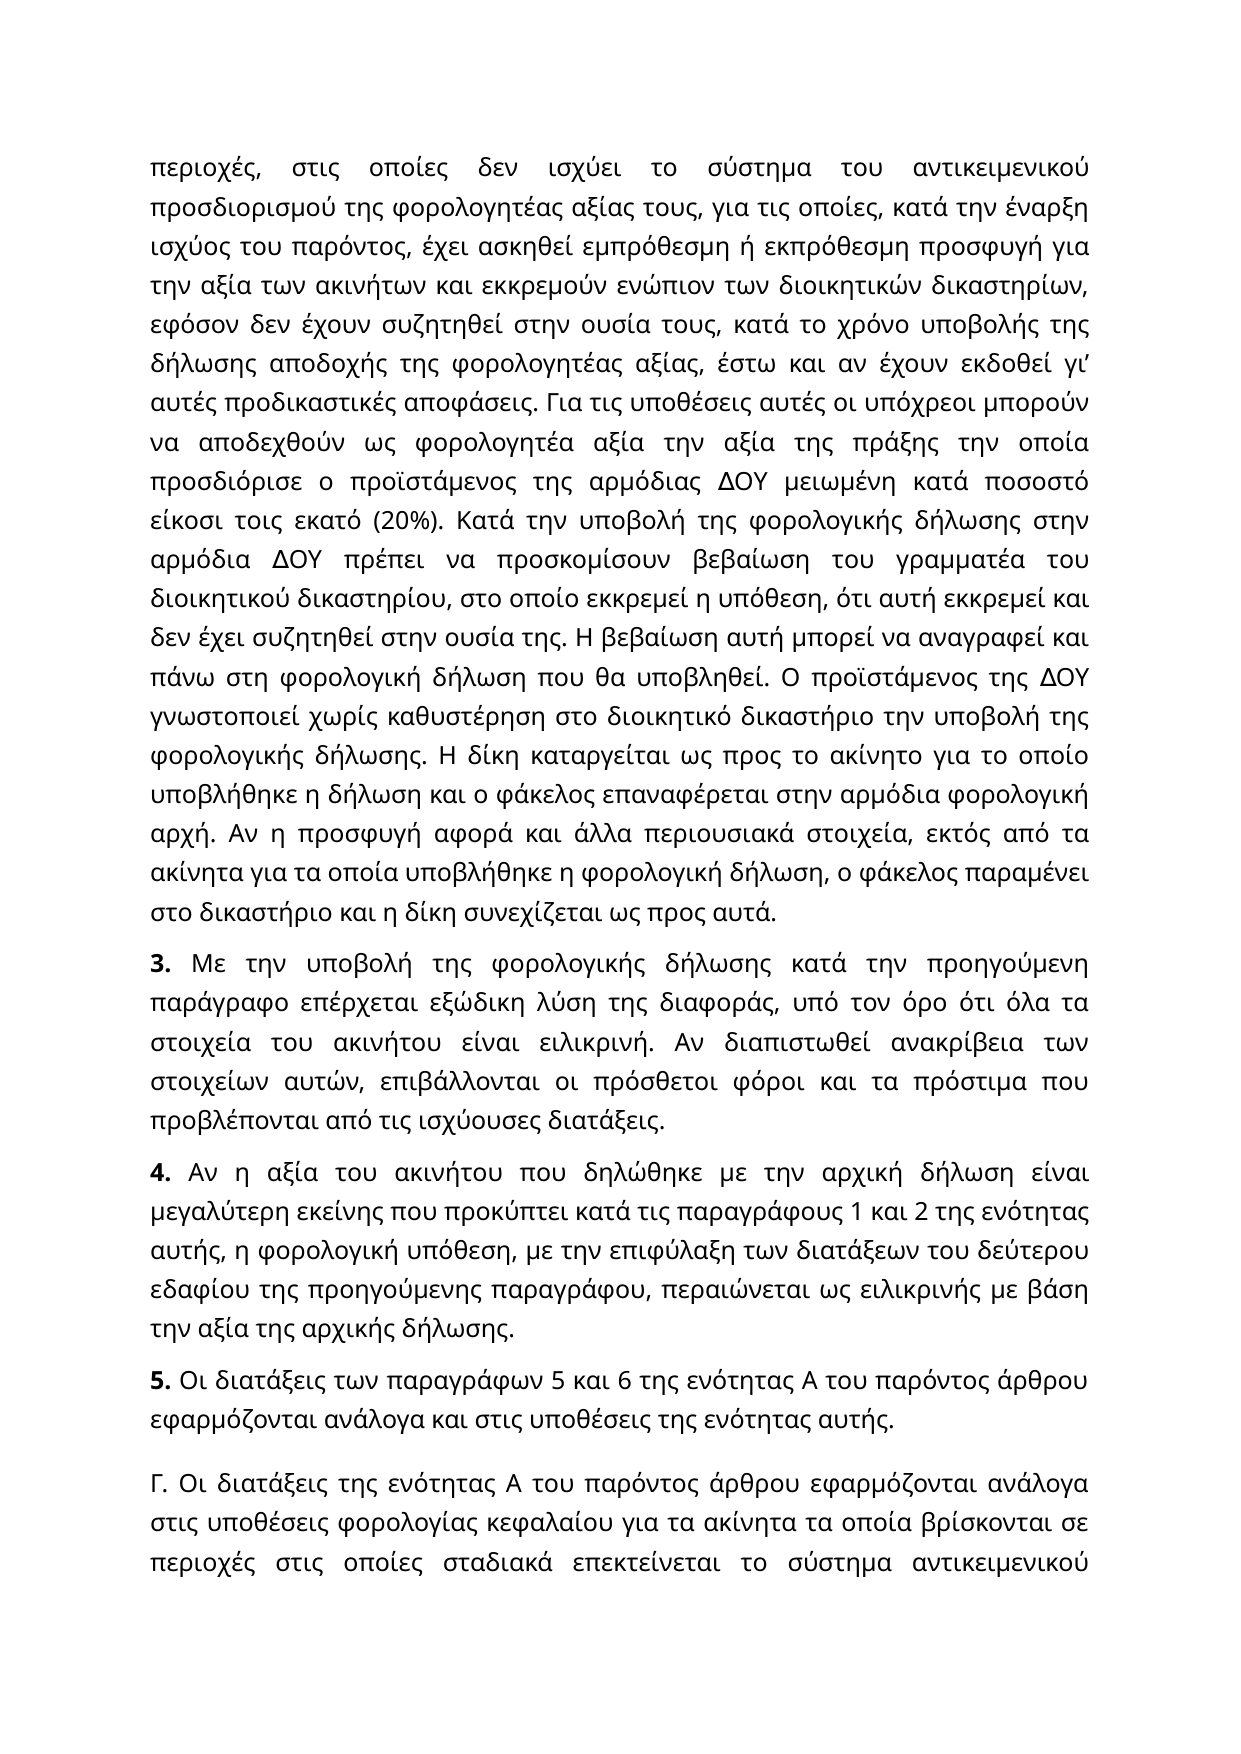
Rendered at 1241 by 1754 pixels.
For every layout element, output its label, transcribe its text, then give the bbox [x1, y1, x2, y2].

text 5. Οι διατάξεις των παραγράφων 5 και 6 της ενότητας Α του παρόντος άρθρου εφαρµόζονται ανάλογα και στις υποθέσεις της ενότητας αυτής. [150, 1362, 1090, 1436]
text περιοχές, στις οποίες δεν ισχύει το σύστηµα του αντικειµενικού προσδιορισµού της φορολογητέας αξίας τους, για τις οποίες, κατά την έναρξη ισχύος του παρόντος, έχει ασκηθεί εµπρόθεσµη ή εκπρόθεσµη προσφυγή για την αξία των ακινήτων και εκκρεµούν ενώπιον των διοικητικών δικαστηρίων, εφόσον δεν έχουν συζητηθεί στην ουσία τους, κατά το χρόνο υποβολής της δήλωσης αποδοχής της φορολογητέας αξίας, έστω και αν έχουν εκδοθεί γι’ αυτές προδικαστικές αποφάσεις. Για τις υποθέσεις αυτές οι υπόχρεοι µπορούν να αποδεχθούν ως φορολογητέα αξία την αξία της πράξης την οποία προσδιόρισε ο προϊστάµενος της αρµόδιας ∆ΟΥ µειωµένη κατά ποσοστό είκοσι τοις εκατό (20%). Κατά την υποβολή της φορολογικής δήλωσης στην αρµόδια ∆ΟΥ πρέπει να προσκοµίσουν βεβαίωση του γραµµατέα του διοικητικού δικαστηρίου, στο οποίο εκκρεµεί η υπόθεση, ότι αυτή εκκρεµεί και δεν έχει συζητηθεί στην ουσία της. Η βεβαίωση αυτή µπορεί να αναγραφεί και πάνω στη φορολογική δήλωση που θα υποβληθεί. Ο προϊστάµενος της ∆ΟΥ γνωστοποιεί χωρίς καθυστέρηση στο διοικητικό δικαστήριο την υποβολή της φορολογικής δήλωσης. Η δίκη καταργείται ως προς το ακίνητο για το οποίο υποβλήθηκε η δήλωση και ο φάκελος επαναφέρεται στην αρµόδια φορολογική αρχή. Αν η προσφυγή αφορά και άλλα περιουσιακά στοιχεία, εκτός από τα ακίνητα για τα οποία υποβλήθηκε η φορολογική δήλωση, ο φάκελος παραµένει στο δικαστήριο και η δίκη συνεχίζεται ως προς αυτά. [150, 150, 1090, 928]
text 3. Με την υποβολή της φορολογικής δήλωσης κατά την προηγούµενη παράγραφο επέρχεται εξώδικη λύση της διαφοράς, υπό τον όρο ότι όλα τα στοιχεία του ακινήτου είναι ειλικρινή. Αν διαπιστωθεί ανακρίβεια των στοιχείων αυτών, επιβάλλονται οι πρόσθετοι φόροι και τα πρόστιµα που προβλέπονται από τις ισχύουσες διατάξεις. [150, 946, 1090, 1137]
text Γ. Οι διατάξεις της ενότητας Α του παρόντος άρθρου εφαρµόζονται ανάλογα στις υποθέσεις φορολογίας κεφαλαίου για τα ακίνητα τα οποία βρίσκονται σε περιοχές στις οποίες σταδιακά επεκτείνεται το σύστηµα αντικειµενικού [150, 1466, 1090, 1578]
text 4. Αν η αξία του ακινήτου που δηλώθηκε µε την αρχική δήλωση είναι µεγαλύτερη εκείνης που προκύπτει κατά τις παραγράφους 1 και 2 της ενότητας αυτής, η φορολογική υπόθεση, µε την επιφύλαξη των διατάξεων του δεύτερου εδαφίου της προηγούµενης παραγράφου, περαιώνεται ως ειλικρινής µε βάση την αξία της αρχικής δήλωσης. [150, 1154, 1090, 1345]
